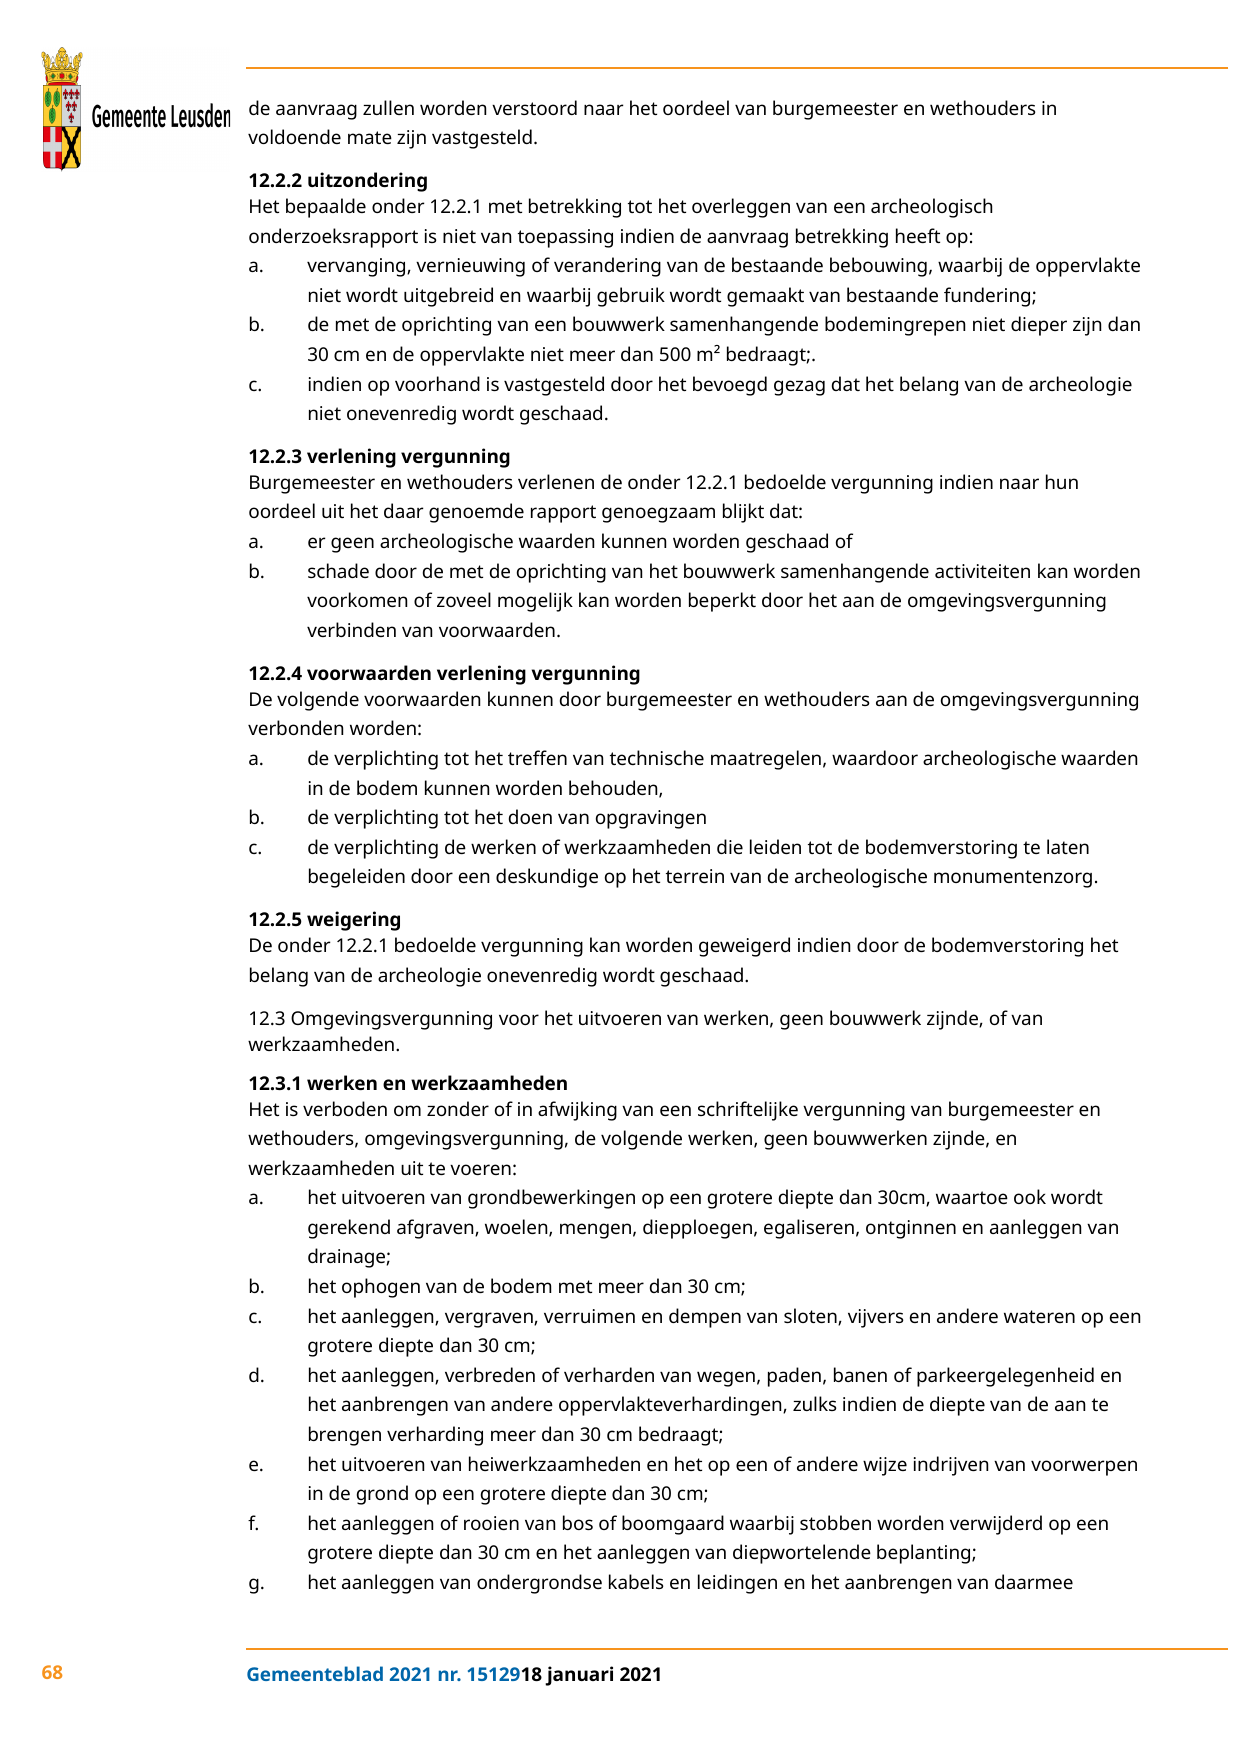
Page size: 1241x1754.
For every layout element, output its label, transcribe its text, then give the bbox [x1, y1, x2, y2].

list de verplichting tot het doen van opgravingen [248, 804, 1152, 830]
list het aanleggen, vergraven, verruimen en dempen van sloten, vijvers en andere wateren op een grotere diepte dan 30 cm; [248, 1303, 1152, 1358]
text 12.3 Omgevingsvergunning voor het uitvoeren van werken, geen bouwwerk zijnde, of van werkzaamheden. [248, 1005, 1152, 1056]
text 12.3.1 werken en werkzaamheden [248, 1070, 1152, 1096]
list het aanleggen of rooien van bos of boomgaard waarbij stobben worden verwijderd op een grotere diepte dan 30 cm en het aanleggen van diepwortelende beplanting; [248, 1510, 1152, 1565]
text 12.2.4 voorwaarden verlening vergunning [248, 660, 1152, 686]
text De volgende voorwaarden kunnen door burgemeester en wethouders aan de omgevingsvergunning verbonden worden: [248, 686, 1152, 741]
list de verplichting de werken of werkzaamheden die leiden tot de bodemverstoring te laten begeleiden door een deskundige op het terrein van de archeologische monumentenzorg. [248, 834, 1152, 889]
list het aanleggen, verbreden of verharden van wegen, paden, banen of parkeergelegenheid en het aanbrengen van andere oppervlakteverhardingen, zulks indien de diepte van de aan te brengen verharding meer dan 30 cm bedraagt; [248, 1362, 1152, 1447]
picture [41, 47, 231, 172]
text de aanvraag zullen worden verstoord naar het oordeel van burgemeester en wethouders in voldoende mate zijn vastgesteld. [248, 95, 1152, 150]
list indien op voorhand is vastgesteld door het bevoegd gezag dat het belang van de archeologie niet onevenredig wordt geschaad. [248, 371, 1152, 426]
text 12.2.2 uitzondering [248, 167, 1152, 193]
list schade door de met de oprichting van het bouwwerk samenhangende activiteiten kan worden voorkomen of zoveel mogelijk kan worden beperkt door het aan de omgevingsvergunning verbinden van voorwaarden. [248, 558, 1152, 643]
list de verplichting tot het treffen van technische maatregelen, waardoor archeologische waarden in de bodem kunnen worden behouden, [248, 745, 1152, 800]
text Burgemeester en wethouders verlenen de onder 12.2.1 bedoelde vergunning indien naar hun oordeel uit het daar genoemde rapport genoegzaam blijkt dat: [248, 469, 1152, 524]
list de met de oprichting van een bouwwerk samenhangende bodemingrepen niet dieper zijn dan 30 cm en de oppervlakte niet meer dan 500 m² bedraagt;. [248, 312, 1152, 367]
list het ophogen van de bodem met meer dan 30 cm; [248, 1273, 1152, 1299]
text 12.2.3 verlening vergunning [248, 443, 1152, 469]
list vervanging, vernieuwing of verandering van de bestaande bebouwing, waarbij de oppervlakte niet wordt uitgebreid en waarbij gebruik wordt gemaakt van bestaande fundering; [248, 252, 1152, 308]
text 12.2.5 weigering [248, 907, 1152, 932]
list het uitvoeren van grondbewerkingen op een grotere diepte dan 30cm, waartoe ook wordt gerekend afgraven, woelen, mengen, diepploegen, egaliseren, ontginnen en aanleggen van drainage; [248, 1184, 1152, 1269]
list het uitvoeren van heiwerkzaamheden en het op een of andere wijze indrijven van voorwerpen in de grond op een grotere diepte dan 30 cm; [248, 1451, 1152, 1506]
text De onder 12.2.1 bedoelde vergunning kan worden geweigerd indien door de bodemverstoring het belang van de archeologie onevenredig wordt geschaad. [248, 932, 1152, 988]
text Het bepaalde onder 12.2.1 met betrekking tot het overleggen van een archeologisch onderzoeksrapport is niet van toepassing indien de aanvraag betrekking heeft op: [248, 193, 1152, 248]
text Het is verboden om zonder of in afwijking van een schriftelijke vergunning van burgemeester en wethouders, omgevingsvergunning, de volgende werken, geen bouwwerken zijnde, en werkzaamheden uit te voeren: [248, 1096, 1152, 1181]
list het aanleggen van ondergrondse kabels en leidingen en het aanbrengen van daarmee [248, 1569, 1152, 1595]
list er geen archeologische waarden kunnen worden geschaad of [248, 528, 1152, 554]
